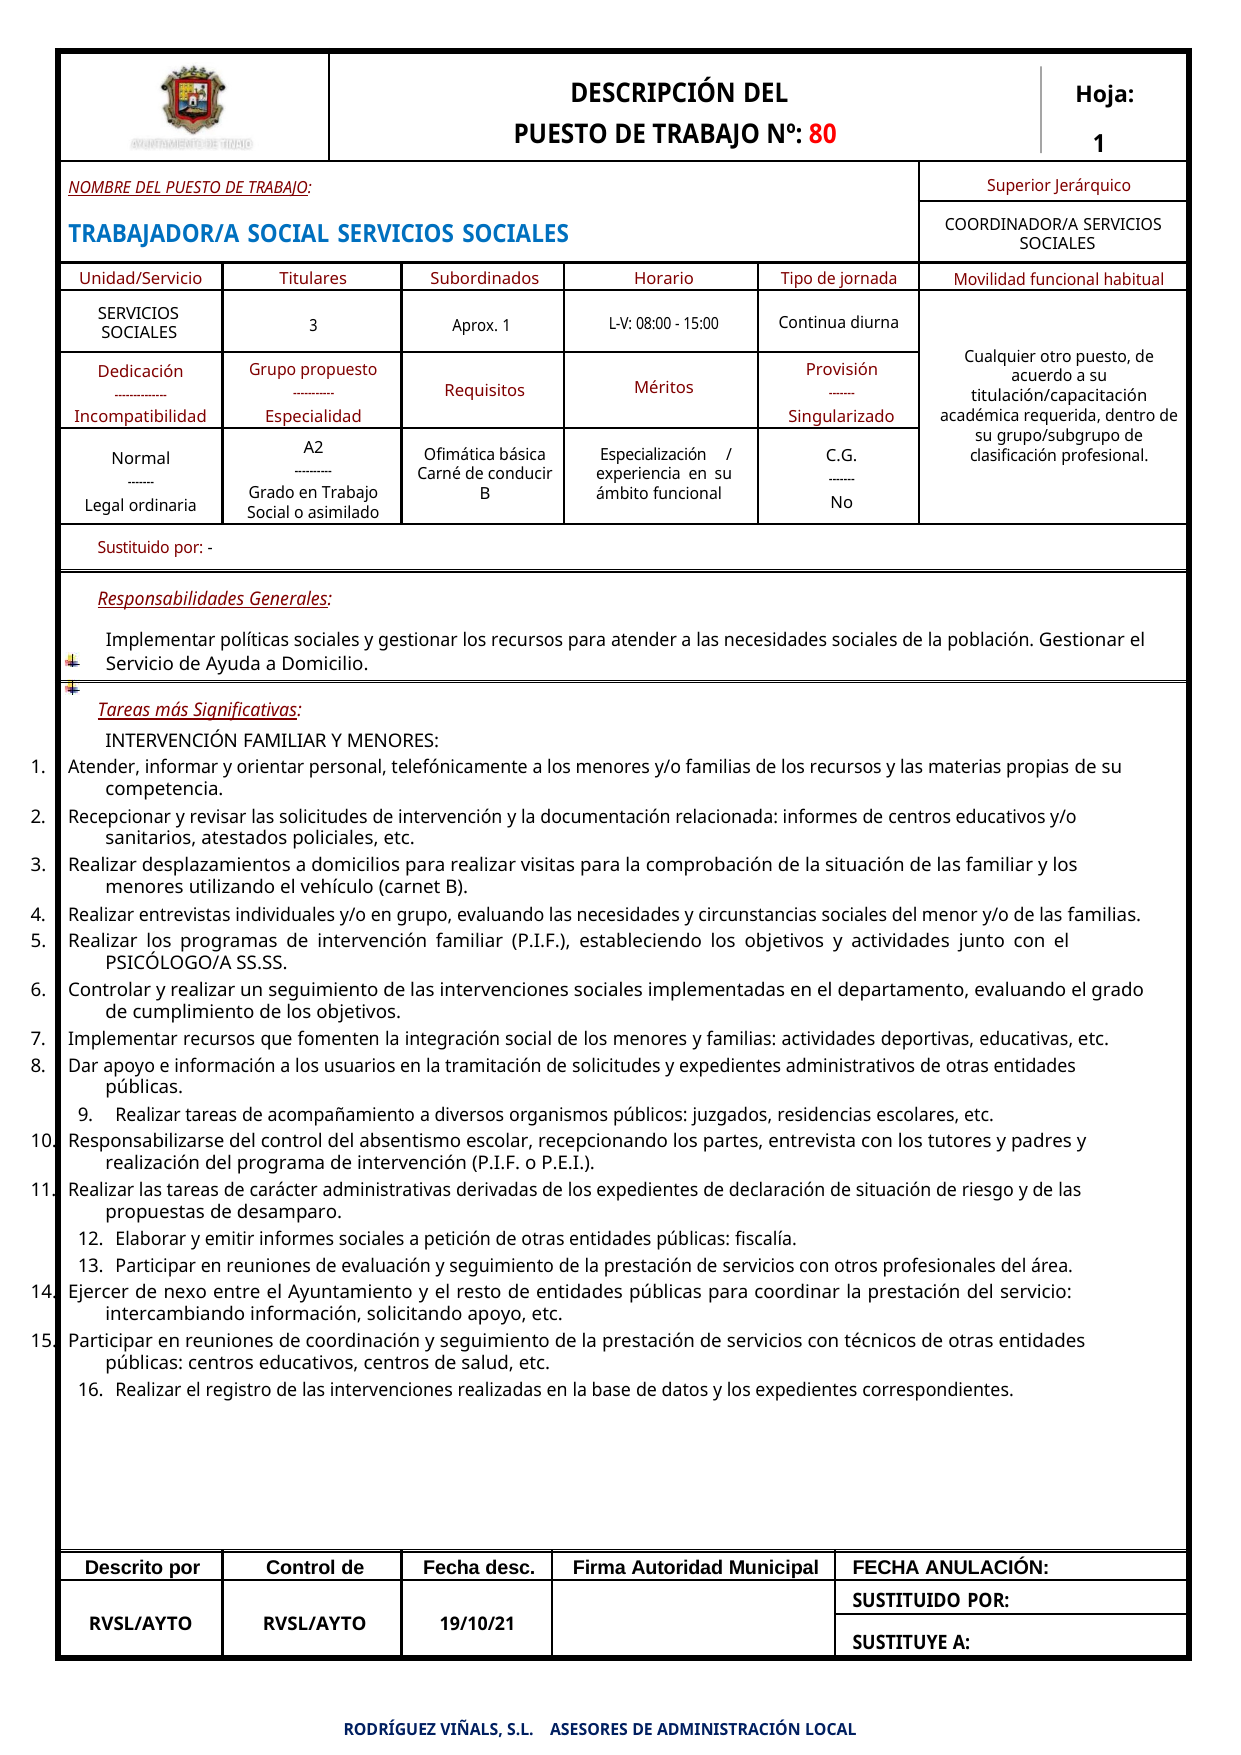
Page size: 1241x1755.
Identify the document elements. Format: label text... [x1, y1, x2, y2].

table_cell 3 [224, 291, 400, 351]
table_cell Provisión ------- Singularizado [759, 353, 918, 427]
table_cell Tipo de jornada [759, 264, 918, 289]
table_cell Horario [565, 264, 757, 289]
table_cell SUSTITUIDO POR: [836, 1581, 1186, 1613]
table_cell Tareas más Significativas: INTERVENCIÓN FAMILIAR Y MENORES: Atender, informar y orientar personal, telefónicamente a los menores y/o familias de los recursos y las materias propias de su competencia. Recepcionar y revisar las solicitudes de intervención y la documentación relacionada: informes de centros educativos y/o sanitarios, atestados policiales, etc. Realizar desplazamientos a domicilios para realizar visitas para la comprobación de la situación de las familiar y los menores utilizando el vehículo (carnet B). Realizar entrevistas individuales y/o en grupo, evaluando las necesidades y circunstancias sociales del menor y/o de las familias. Realizar los programas de intervención familiar (P.I.F.), estableciendo los objetivos y actividades junto con el PSICÓLOGO/A SS.SS. Controlar y realizar un seguimiento de las intervenciones sociales implementadas en el departamento, evaluando el grado de cumplimiento de los objetivos. Implementar recursos que fomenten la integración social de los menores y familias: actividades deportivas, educativas, etc. Dar apoyo e información a los usuarios en la tramitación de solicitudes y expedientes administrativos de otras entidades públicas. Realizar tareas de acompañamiento a diversos organismos públicos: juzgados, residencias escolares, etc. Responsabilizarse del control del absentismo escolar, recepcionando los partes, entrevista con los tutores y padres y realización del programa de intervención (P.I.F. o P.E.I.). Realizar las tareas de carácter administrativas derivadas de los expedientes de declaración de situación de riesgo y de las propuestas de desamparo. Elaborar y emitir informes sociales a petición de otras entidades públicas: fiscalía. Participar en reuniones de evaluación y seguimiento de la prestación de servicios con otros profesionales del área. Ejercer de nexo entre el Ayuntamiento y el resto de entidades públicas para coordinar la prestación del servicio: intercambiando información, solicitando apoyo, etc. Participar en reuniones de coordinación y seguimiento de la prestación de servicios con técnicos de otras entidades públicas: centros educativos, centros de salud, etc. Realizar el registro de las intervenciones realizadas en la base de datos y los expedientes correspondientes. [61, 683, 1186, 1549]
table_cell A2 ---------- Grado en Trabajo Social o asimilado [224, 429, 400, 523]
table_cell Control de [224, 1553, 400, 1579]
table_cell Continua diurna [759, 291, 918, 351]
table_cell Responsabilidades Generales: Implementar políticas sociales y gestionar los recursos para atender a las necesidades sociales de la población. Gestionar el Servicio de Ayuda a Domicilio. [61, 573, 1186, 679]
table_header DESCRIPCIÓN DEL Hoja: PUESTO DE TRABAJO Nº: 80 1 [330, 54, 1186, 160]
table_cell [553, 1581, 834, 1655]
table_cell Normal ------- Legal ordinaria [61, 429, 221, 523]
table_cell L-V: 08:00 - 15:00 [565, 291, 757, 351]
table_cell 19/10/21 [403, 1581, 551, 1655]
table_cell Subordinados [403, 264, 563, 289]
table_cell SUSTITUYE A: [836, 1615, 1186, 1655]
table_cell Aprox. 1 [403, 291, 563, 351]
table_cell Superior Jerárquico [920, 162, 1186, 199]
table_cell Especialización / experiencia en su ámbito funcional [565, 429, 757, 523]
table_cell Firma Autoridad Municipal [553, 1553, 834, 1579]
table_cell Fecha desc. [403, 1553, 551, 1579]
table_cell FECHA ANULACIÓN: [836, 1553, 1186, 1579]
table_cell Grupo propuesto ----------- Especialidad [224, 353, 400, 427]
table_cell Unidad/Servicio [61, 264, 221, 289]
table_header [61, 54, 328, 160]
table_cell RVSL/AYTO [224, 1581, 400, 1655]
table_cell Cualquier otro puesto, de acuerdo a su titulación/capacitación académica requerida, dentro de su grupo/subgrupo de clasificación profesional. [920, 291, 1186, 523]
table_cell NOMBRE DEL PUESTO DE TRABAJO: TRABAJADOR/A SOCIAL SERVICIOS SOCIALES [61, 162, 918, 261]
table_cell C.G. ------- No [759, 429, 918, 523]
table_cell Movilidad funcional habitual [920, 264, 1186, 289]
table_cell RVSL/AYTO [61, 1581, 221, 1655]
table_cell Ofimática básica Carné de conducir B [403, 429, 563, 523]
table_cell SERVICIOS SOCIALES [61, 291, 221, 351]
table_cell Dedicación -------------- Incompatibilidad [61, 353, 221, 427]
table_cell Requisitos [403, 353, 563, 427]
table_cell Méritos [565, 353, 757, 427]
table_cell Sustituido por: - [61, 525, 1186, 569]
table_cell COORDINADOR/A SERVICIOS SOCIALES [920, 202, 1186, 261]
table_cell Descrito por [61, 1553, 221, 1579]
table_cell Titulares [224, 264, 400, 289]
